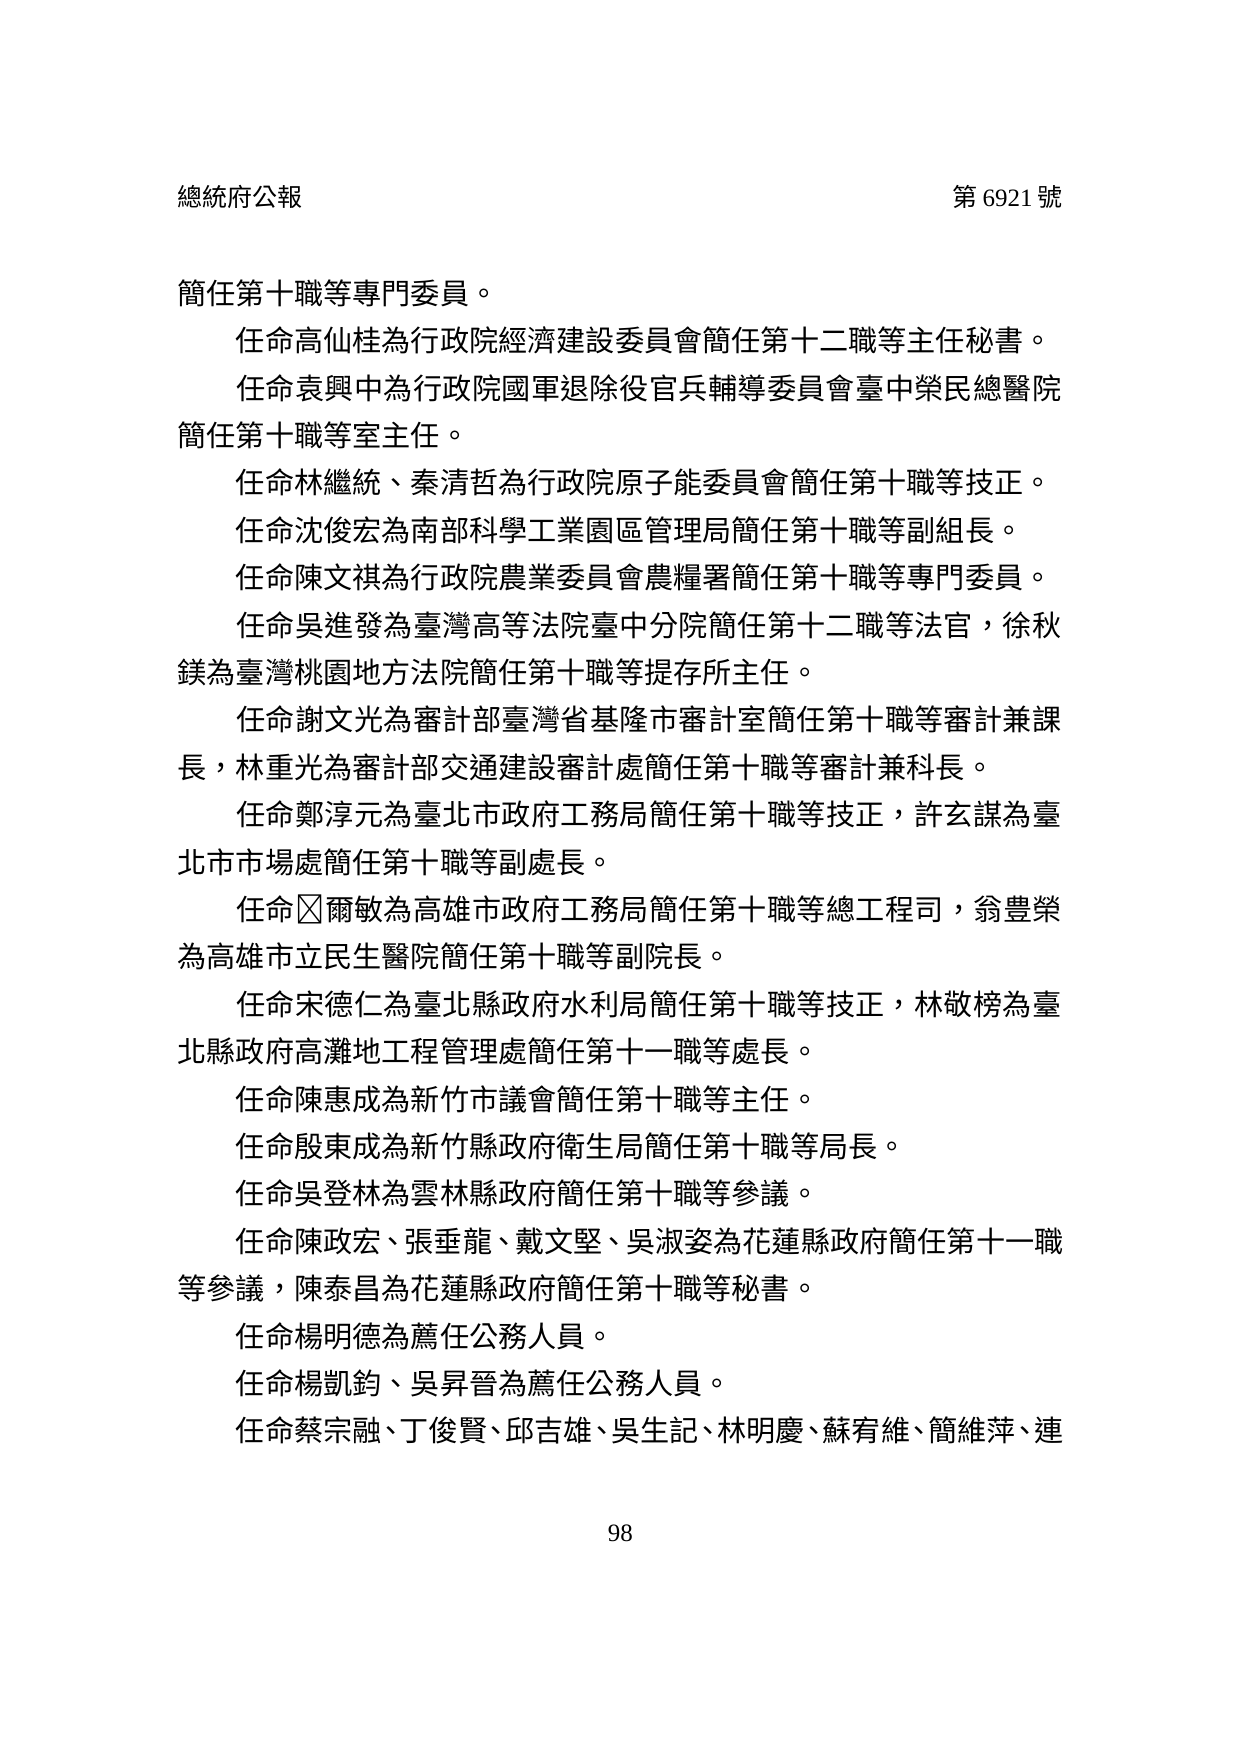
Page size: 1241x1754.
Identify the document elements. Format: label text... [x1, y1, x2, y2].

text 任命宋德仁為臺北縣政府水利局簡任第十職等技正，林敬榜為臺北縣政府高灘地工程管理處簡任第十一職等處長。 [177, 977, 1063, 1072]
text 任命陳文祺為行政院農業委員會農糧署簡任第十職等專門委員。 [177, 551, 1063, 598]
text 任命謝文光為審計部臺灣省基隆市審計室簡任第十職等審計兼課長，林重光為審計部交通建設審計處簡任第十職等審計兼科長。 [177, 693, 1063, 788]
text 任命吳進發為臺灣高等法院臺中分院簡任第十二職等法官，徐秋鎂為臺灣桃園地方法院簡任第十職等提存所主任。 [177, 598, 1063, 693]
text 任命爾敏為高雄市政府工務局簡任第十職等總工程司，翁豊榮為高雄市立民生醫院簡任第十職等副院長。 [177, 882, 1063, 977]
text 任命楊明德為薦任公務人員。 [177, 1309, 1063, 1356]
text 任命沈俊宏為南部科學工業園區管理局簡任第十職等副組長。 [177, 503, 1063, 551]
text 簡任第十職等專門委員。 [177, 266, 1063, 314]
text 任命高仙桂為行政院經濟建設委員會簡任第十二職等主任秘書。 [177, 314, 1063, 361]
text 任命鄭淳元為臺北市政府工務局簡任第十職等技正，許玄謀為臺北市市場處簡任第十職等副處長。 [177, 788, 1063, 882]
text 任命陳惠成為新竹市議會簡任第十職等主任。 [177, 1072, 1063, 1119]
text 任命蔡宗融、丁俊賢、邱吉雄、吳生記、林明慶、蘇宥維、簡維萍、連 [177, 1404, 1063, 1451]
text 任命楊凱鈞、吳昇晉為薦任公務人員。 [177, 1356, 1063, 1404]
text 任命袁興中為行政院國軍退除役官兵輔導委員會臺中榮民總醫院簡任第十職等室主任。 [177, 361, 1063, 456]
text 任命林繼統、秦清哲為行政院原子能委員會簡任第十職等技正。 [177, 456, 1063, 503]
text 任命吳登林為雲林縣政府簡任第十職等參議。 [177, 1167, 1063, 1214]
text 任命陳政宏、張垂龍、戴文堅、吳淑姿為花蓮縣政府簡任第十一職等參議，陳泰昌為花蓮縣政府簡任第十職等秘書。 [177, 1214, 1063, 1309]
text 任命殷東成為新竹縣政府衛生局簡任第十職等局長。 [177, 1119, 1063, 1167]
